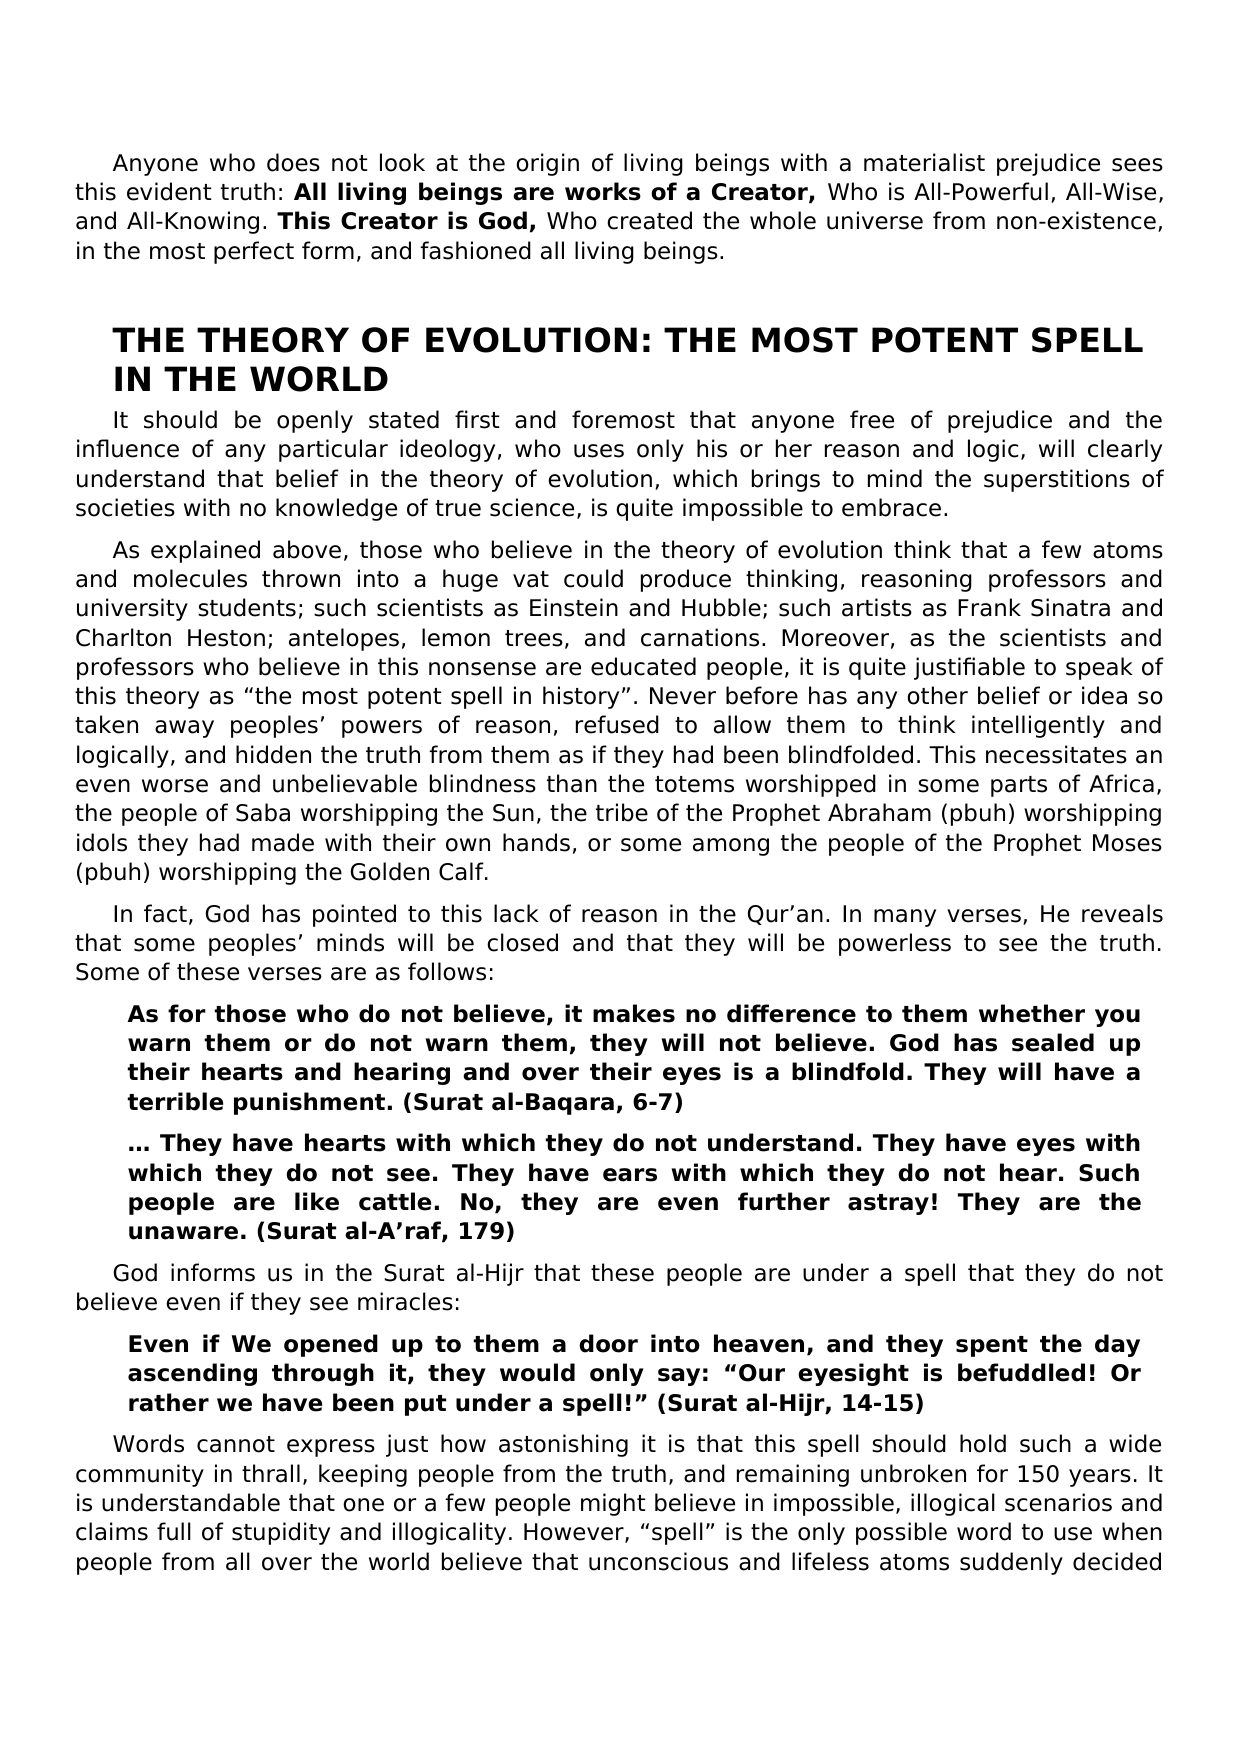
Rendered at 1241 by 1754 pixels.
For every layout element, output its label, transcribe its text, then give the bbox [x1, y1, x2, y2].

text It should be openly stated first and foremost that anyone free of prejudice and the influence of any particular ideology, who uses only his or her reason and logic, will clearly understand that belief in the theory of evolution, which brings to mind the superstitions of societies with no knowledge of true science, is quite impossible to embrace. [75, 407, 1165, 522]
text In fact, God has pointed to this lack of reason in the Qur’an. In many verses, He reveals that some peoples’ minds will be closed and that they will be powerless to see the truth. Some of these verses are as follows: [75, 901, 1165, 986]
text Anyone who does not look at the origin of living beings with a materialist prejudice sees this evident truth: All living beings are works of a Creator, Who is All-Powerful, All-Wise, and All-Knowing. This Creator is God, Who created the whole universe from non-existence, in the most perfect form, and fashioned all living beings. [75, 150, 1165, 264]
text God informs us in the Surat al-Hijr that these people are under a spell that they do not believe even if they see miracles: [75, 1260, 1165, 1316]
text As explained above, those who believe in the theory of evolution think that a few atoms and molecules thrown into a huge vat could produce thinking, reasoning professors and university students; such scientists as Einstein and Hubble; such artists as Frank Sinatra and Charlton Heston; antelopes, lemon trees, and carnations. Moreover, as the scientists and professors who believe in this nonsense are educated people, it is quite justifiable to speak of this theory as “the most potent spell in history”. Never before has any other belief or idea so taken away peoples’ powers of reason, refused to allow them to think intelligently and logically, and hidden the truth from them as if they had been blindfolded. This necessitates an even worse and unbelievable blindness than the totems worshipped in some parts of Africa, the people of Saba worshipping the Sun, the tribe of the Prophet Abraham (pbuh) worshipping idols they had made with their own hands, or some among the people of the Prophet Moses (pbuh) worshipping the Golden Calf. [75, 537, 1165, 886]
text … They have hearts with which they do not understand. They have eyes with which they do not see. They have ears with which they do not hear. Such people are like cattle. No, they are even further astray! They are the unaware. (Surat al-A’raf, 179) [127, 1131, 1143, 1245]
subtitle THE THEORY OF EVOLUTION: THE MOST POTENT SPELL IN THE WORLD [112, 321, 1165, 399]
text Even if We opened up to them a door into heaven, and they spent the day ascending through it, they would only say: “Our eyesight is befuddled! Or rather we have been put under a spell!” (Surat al-Hijr, 14-15) [127, 1331, 1143, 1416]
text As for those who do not believe, it makes no difference to them whether you warn them or do not warn them, they will not believe. God has sealed up their hearts and hearing and over their eyes is a blindfold. They will have a terrible punishment. (Surat al-Baqara, 6-7) [127, 1001, 1143, 1116]
text Words cannot express just how astonishing it is that this spell should hold such a wide community in thrall, keeping people from the truth, and remaining unbroken for 150 years. It is understandable that one or a few people might believe in impossible, illogical scenarios and claims full of stupidity and illogicality. However, “spell” is the only possible word to use when people from all over the world believe that unconscious and lifeless atoms suddenly decided [75, 1432, 1165, 1575]
